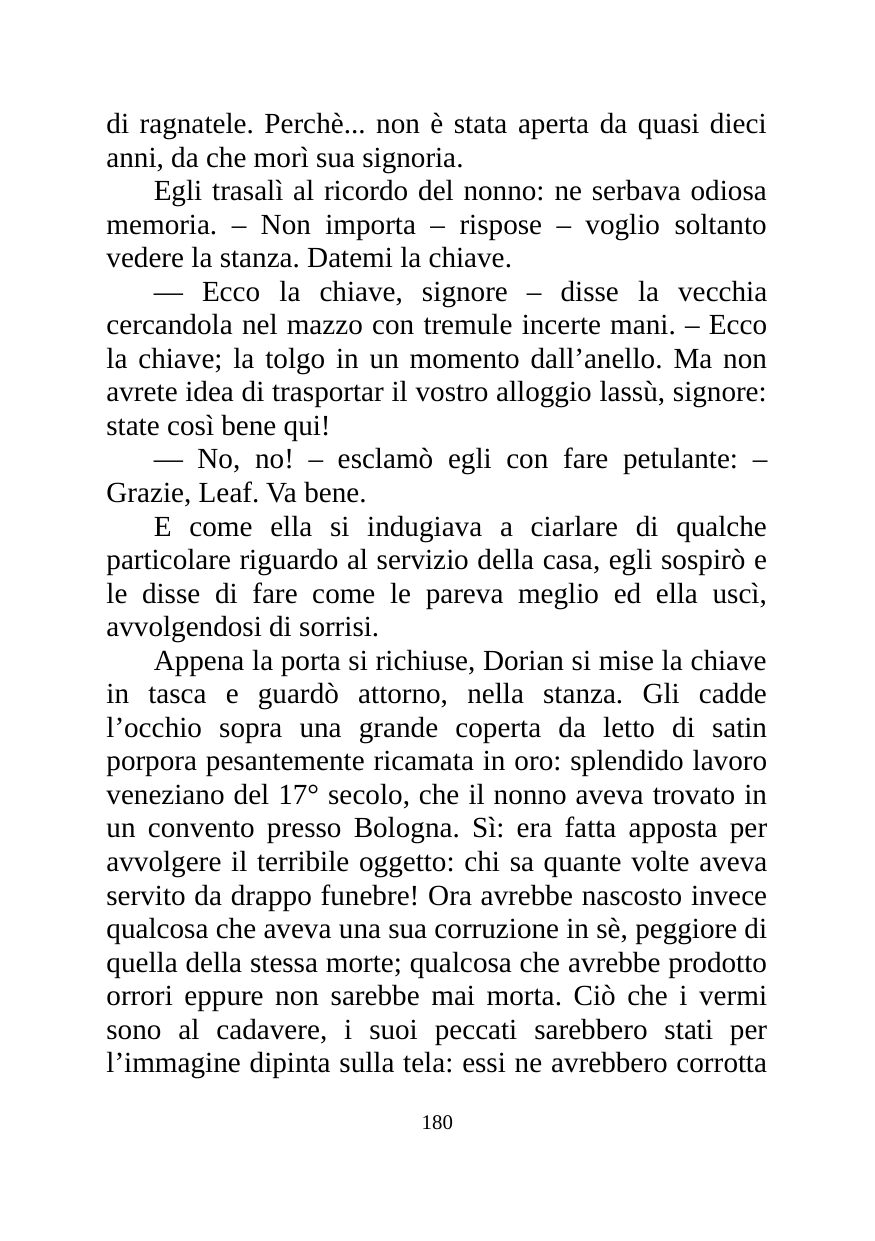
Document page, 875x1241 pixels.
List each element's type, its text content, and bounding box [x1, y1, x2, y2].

text Appena la porta si richiuse, Dorian si mise la chiave in tasca e guardò attorno, nella stanza. Gli cadde l’occhio sopra una grande coperta da letto di satin porpora pesantemente ricamata in oro: splendido lavoro veneziano del 17° secolo, che il nonno aveva trovato in un convento presso Bologna. Sì: era fatta apposta per avvolgere il terribile oggetto: chi sa quante volte aveva servito da drappo funebre! Ora avrebbe nascosto invece qualcosa che aveva una sua corruzione in sè, peggiore di quella della stessa morte; qualcosa che avrebbe prodotto orrori eppure non sarebbe mai morta. Ciò che i vermi sono al cadavere, i suoi peccati sarebbero stati per l’immagine dipinta sulla tela: essi ne avrebbero corrotta [106, 643, 768, 1079]
text — No, no! – esclamò egli con fare petulante: – Grazie, Leaf. Va bene. [106, 442, 768, 509]
text — Ecco la chiave, signore – disse la vecchia cercandola nel mazzo con tremule incerte mani. – Ecco la chiave; la tolgo in un momento dall’anello. Ma non avrete idea di trasportar il vostro alloggio lassù, signore: state così bene qui! [106, 274, 768, 442]
text di ragnatele. Perchè... non è stata aperta da quasi dieci anni, da che morì sua signoria. [106, 106, 768, 173]
text Egli trasalì al ricordo del nonno: ne serbava odiosa memoria. – Non importa – rispose – voglio soltanto vedere la stanza. Datemi la chiave. [106, 173, 768, 274]
text E come ella si indugiava a ciarlare di qualche particolare riguardo al servizio della casa, egli sospirò e le disse di fare come le pareva meglio ed ella uscì, avvolgendosi di sorrisi. [106, 509, 768, 643]
